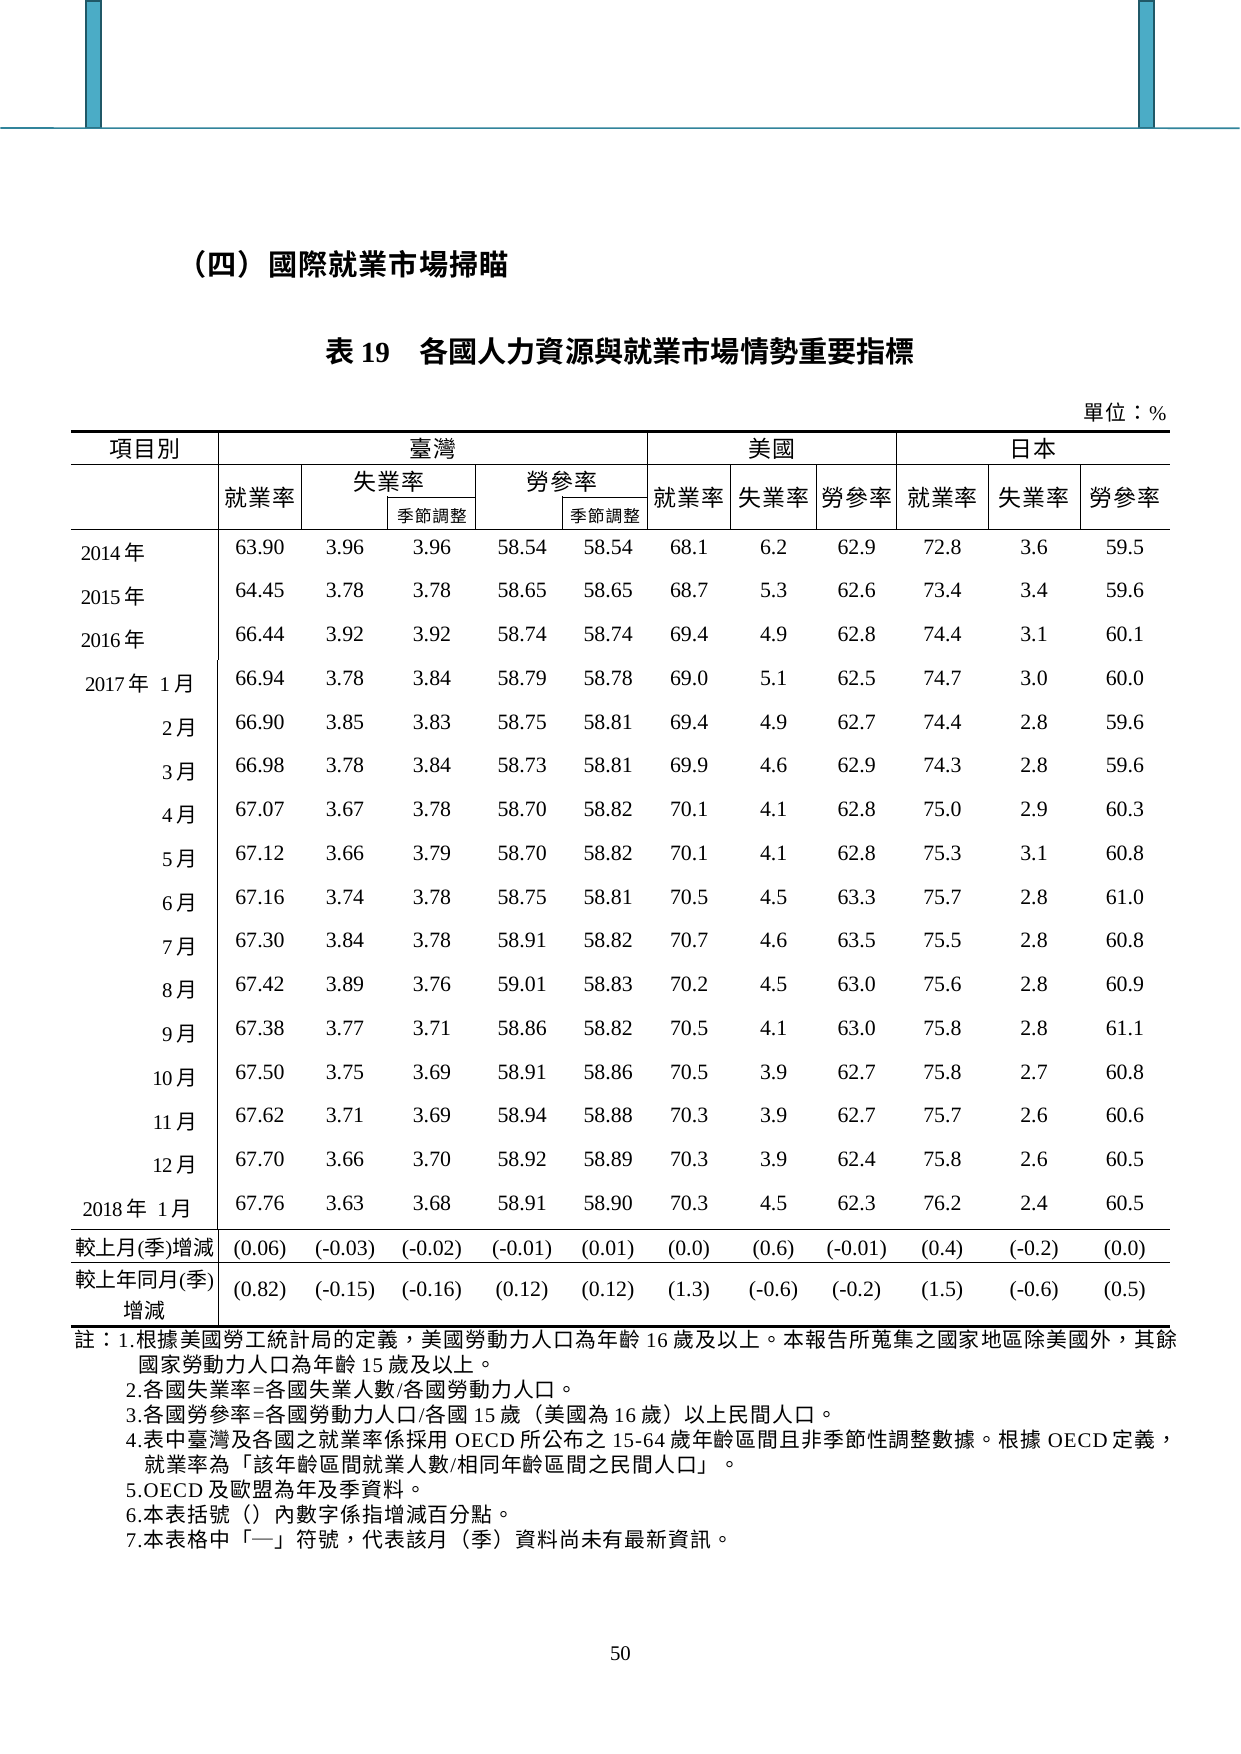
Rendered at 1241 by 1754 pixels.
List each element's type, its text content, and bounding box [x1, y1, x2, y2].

table_cell 11月 [71, 1098, 217, 1142]
table_cell (-0.01) [476, 1230, 568, 1261]
table_cell 60.1 [1080, 617, 1169, 660]
table_cell 3.63 [302, 1185, 388, 1229]
table_cell (-0.6) [988, 1263, 1080, 1324]
table_cell 66.44 [219, 617, 302, 660]
table_cell 70.1 [648, 835, 730, 879]
table_cell 3.78 [388, 879, 476, 923]
table_cell 3.75 [302, 1054, 388, 1098]
table_cell 58.91 [476, 1054, 568, 1098]
table_cell 62.5 [816, 660, 896, 704]
table_cell 3月 [71, 748, 217, 792]
table_cell 10月 [71, 1054, 217, 1098]
table_cell (-0.03) [302, 1230, 388, 1261]
table_cell 62.4 [816, 1142, 896, 1185]
table_cell 60.9 [1080, 967, 1169, 1010]
table_cell 67.38 [218, 1010, 302, 1054]
table_cell 3.66 [302, 835, 388, 879]
table_cell 較上年同月(季)增減 [71, 1263, 218, 1324]
table_cell 2月 [71, 704, 217, 748]
table_cell 58.74 [476, 617, 568, 660]
table_cell 6月 [71, 879, 217, 923]
table_cell 60.3 [1080, 792, 1169, 835]
table_cell [71, 465, 218, 529]
table_cell 2014年 [71, 530, 218, 573]
table_cell 58.94 [476, 1098, 568, 1142]
table_cell 3.77 [302, 1010, 388, 1054]
table_cell 75.0 [896, 792, 988, 835]
table_cell (0.0) [1080, 1230, 1169, 1261]
table_cell 68.7 [648, 573, 730, 617]
table_cell 70.3 [648, 1185, 730, 1229]
table_header 美國 [648, 433, 896, 464]
table_cell 3.9 [730, 1098, 816, 1142]
table_cell 4.1 [730, 792, 816, 835]
table_cell 58.88 [568, 1098, 647, 1142]
table_cell 62.6 [816, 573, 896, 617]
table_cell 62.8 [816, 617, 896, 660]
table_cell 58.70 [476, 792, 568, 835]
table_cell 58.86 [476, 1010, 568, 1054]
table_cell 60.5 [1080, 1142, 1169, 1185]
table_cell (0.12) [476, 1263, 568, 1324]
table_cell 59.6 [1080, 573, 1169, 617]
table_cell 62.7 [816, 1054, 896, 1098]
table_cell 75.7 [896, 879, 988, 923]
table_cell (-0.01) [816, 1230, 896, 1261]
text 表19 各國人力資源與就業市場情勢重要指標 [177, 319, 1063, 373]
table_cell 9月 [71, 1010, 217, 1054]
table_cell 70.1 [648, 792, 730, 835]
table_cell 75.8 [896, 1054, 988, 1098]
table_cell 75.5 [896, 923, 988, 967]
table_cell 3.71 [388, 1010, 476, 1054]
table_cell 60.8 [1080, 923, 1169, 967]
table_cell 74.3 [896, 748, 988, 792]
table_header 臺灣 [219, 433, 647, 464]
table_cell 58.86 [568, 1054, 647, 1098]
table_cell 70.3 [648, 1098, 730, 1142]
table_cell 58.74 [568, 617, 647, 660]
table_cell [476, 496, 562, 529]
table_cell 3.79 [388, 835, 476, 879]
text 註：1.根據美國勞工統計局的定義，美國勞動力人口為年齡16歲及以上。本報告所蒐集之國家地區除美國外，其餘國家勞動力人口為年齡15歲及以上。 [74, 1328, 1178, 1378]
table_cell 74.7 [896, 660, 988, 704]
table_cell 67.76 [218, 1185, 302, 1229]
table_cell 63.3 [816, 879, 896, 923]
table_cell 69.0 [648, 660, 730, 704]
table_cell 3.4 [988, 573, 1080, 617]
table_cell 7月 [71, 923, 217, 967]
text 5.OECD及歐盟為年及季資料。 [126, 1478, 1172, 1503]
table_cell 4.9 [730, 617, 816, 660]
table_cell 3.67 [302, 792, 388, 835]
table_cell 5.3 [730, 573, 816, 617]
table_cell 2.6 [988, 1098, 1080, 1142]
subtitle （四）國際就業市場掃瞄 [177, 226, 1063, 301]
table_cell 2.6 [988, 1142, 1080, 1185]
table_cell 58.70 [476, 835, 568, 879]
table_cell 勞參率 [476, 465, 647, 496]
table_cell 3.78 [388, 923, 476, 967]
table_cell 58.89 [568, 1142, 647, 1185]
table_cell 3.92 [388, 617, 476, 660]
table_cell (0.12) [568, 1263, 647, 1324]
table_cell 74.4 [896, 617, 988, 660]
table_cell 2016年 [71, 617, 218, 660]
table_cell 58.91 [476, 923, 568, 967]
table_cell 67.16 [218, 879, 302, 923]
table_cell 2.4 [988, 1185, 1080, 1229]
table_cell 63.90 [219, 530, 302, 573]
table_cell 67.62 [218, 1098, 302, 1142]
table_cell 59.6 [1080, 704, 1169, 748]
table_cell 3.83 [388, 704, 476, 748]
table_cell 67.50 [218, 1054, 302, 1098]
table_cell 4.6 [730, 923, 816, 967]
table_cell 2.8 [988, 879, 1080, 923]
table_cell 58.82 [568, 1010, 647, 1054]
table_cell 58.65 [568, 573, 647, 617]
table_cell (-0.02) [388, 1230, 476, 1261]
table_cell 6.2 [730, 530, 816, 573]
table_cell 58.82 [568, 835, 647, 879]
table_cell (0.4) [896, 1230, 988, 1261]
table_cell 58.92 [476, 1142, 568, 1185]
table_cell 失業率 [989, 465, 1080, 529]
table_cell 74.4 [896, 704, 988, 748]
table_cell 2015年 [71, 573, 218, 617]
table_cell 3.78 [302, 660, 388, 704]
table_cell 62.8 [816, 835, 896, 879]
table_cell 75.8 [896, 1010, 988, 1054]
table_cell 60.8 [1080, 1054, 1169, 1098]
table_cell 3.96 [302, 530, 388, 573]
table_cell 73.4 [896, 573, 988, 617]
table_cell 3.70 [388, 1142, 476, 1185]
table_cell [302, 496, 387, 529]
table_cell 58.81 [568, 748, 647, 792]
table_cell 3.9 [730, 1054, 816, 1098]
table_cell 3.84 [302, 923, 388, 967]
table_cell 69.4 [648, 704, 730, 748]
table_cell 2.9 [988, 792, 1080, 835]
table_cell 3.6 [988, 530, 1080, 573]
table_cell 就業率 [897, 465, 988, 529]
table_cell 58.75 [476, 879, 568, 923]
table_cell 67.42 [218, 967, 302, 1010]
table_cell 3.9 [730, 1142, 816, 1185]
table_cell (-0.16) [388, 1263, 476, 1324]
table_cell 5.1 [730, 660, 816, 704]
table_cell 60.5 [1080, 1185, 1169, 1229]
table_cell 61.0 [1080, 879, 1169, 923]
table_cell 70.7 [648, 923, 730, 967]
table_cell 失業率 [731, 465, 816, 529]
table_cell 3.78 [388, 792, 476, 835]
table_cell 58.73 [476, 748, 568, 792]
table_cell 60.6 [1080, 1098, 1169, 1142]
table_cell 3.78 [388, 573, 476, 617]
table_cell 2.8 [988, 923, 1080, 967]
table_cell (1.3) [648, 1263, 730, 1324]
table_cell 58.82 [568, 792, 647, 835]
table_cell 2018年 1月 [71, 1185, 217, 1229]
table_cell 3.96 [388, 530, 476, 573]
table_cell 58.81 [568, 879, 647, 923]
table_cell (-0.6) [730, 1263, 816, 1324]
table_cell (0.06) [219, 1230, 302, 1261]
table_cell 64.45 [219, 573, 302, 617]
table_cell 58.79 [476, 660, 568, 704]
table_cell 70.3 [648, 1142, 730, 1185]
table_cell 58.83 [568, 967, 647, 1010]
table_cell 67.30 [218, 923, 302, 967]
table_cell 4.1 [730, 1010, 816, 1054]
table_cell 3.85 [302, 704, 388, 748]
table_cell 63.5 [816, 923, 896, 967]
table_cell 58.54 [476, 530, 568, 573]
table_cell (-0.2) [988, 1230, 1080, 1261]
table_cell 4月 [71, 792, 217, 835]
table_cell 69.9 [648, 748, 730, 792]
table_cell 2.7 [988, 1054, 1080, 1098]
table_header 日本 [897, 433, 1169, 464]
table_cell 75.7 [896, 1098, 988, 1142]
table_cell 62.9 [816, 748, 896, 792]
table_cell (0.0) [648, 1230, 730, 1261]
table_cell 4.5 [730, 879, 816, 923]
table_cell 58.90 [568, 1185, 647, 1229]
table_cell 72.8 [896, 530, 988, 573]
table_cell 4.5 [730, 1185, 816, 1229]
table_cell (1.5) [896, 1263, 988, 1324]
table_cell (-0.2) [816, 1263, 896, 1324]
table_cell 66.94 [218, 660, 302, 704]
table_cell (0.6) [730, 1230, 816, 1261]
table_header 項目別 [71, 433, 218, 464]
table_cell 58.78 [568, 660, 647, 704]
table_cell 67.70 [218, 1142, 302, 1185]
table_cell 60.8 [1080, 835, 1169, 879]
table_cell 3.84 [388, 748, 476, 792]
table_cell 67.12 [218, 835, 302, 879]
table_cell 4.1 [730, 835, 816, 879]
table_cell 勞參率 [1081, 465, 1169, 529]
table_cell 75.3 [896, 835, 988, 879]
table_cell 70.2 [648, 967, 730, 1010]
table_cell 58.65 [476, 573, 568, 617]
table_cell 勞參率 [817, 465, 896, 529]
table_cell 季節調整 [388, 498, 475, 529]
table_cell 62.8 [816, 792, 896, 835]
table_cell 58.54 [568, 530, 647, 573]
table_cell 4.9 [730, 704, 816, 748]
table_cell 失業率 [302, 465, 475, 496]
table_cell 58.81 [568, 704, 647, 748]
table_cell 70.5 [648, 1010, 730, 1054]
table_cell 2.8 [988, 748, 1080, 792]
table_cell 69.4 [648, 617, 730, 660]
table_cell 季節調整 [563, 498, 647, 529]
table_cell 58.91 [476, 1185, 568, 1229]
table_cell 就業率 [648, 465, 730, 529]
table_cell (-0.15) [302, 1263, 388, 1324]
table_cell 3.89 [302, 967, 388, 1010]
table_cell 2.8 [988, 1010, 1080, 1054]
table_cell 70.5 [648, 879, 730, 923]
table_cell 66.98 [218, 748, 302, 792]
table_cell 68.1 [648, 530, 730, 573]
table_cell 61.1 [1080, 1010, 1169, 1054]
table_cell (0.01) [568, 1230, 647, 1261]
table_cell 75.6 [896, 967, 988, 1010]
table_cell 67.07 [218, 792, 302, 835]
table_cell 70.5 [648, 1054, 730, 1098]
table_cell 3.92 [302, 617, 388, 660]
table_cell 4.5 [730, 967, 816, 1010]
table_cell 3.78 [302, 748, 388, 792]
table_cell 62.7 [816, 704, 896, 748]
text 6.本表括號（）內數字係指增減百分點。 [126, 1503, 1172, 1528]
table_cell 62.3 [816, 1185, 896, 1229]
table_cell 76.2 [896, 1185, 988, 1229]
table_cell 63.0 [816, 967, 896, 1010]
table_cell (0.5) [1080, 1263, 1169, 1324]
table_cell 3.1 [988, 617, 1080, 660]
text 單位：% [177, 392, 1166, 430]
table_cell 58.82 [568, 923, 647, 967]
table_cell 就業率 [219, 465, 301, 529]
table_cell 3.68 [388, 1185, 476, 1229]
table_cell 58.75 [476, 704, 568, 748]
table_cell 5月 [71, 835, 217, 879]
table_cell 3.66 [302, 1142, 388, 1185]
table_cell 3.78 [302, 573, 388, 617]
table_cell 3.0 [988, 660, 1080, 704]
table_cell 3.84 [388, 660, 476, 704]
text 2.各國失業率=各國失業人數/各國勞動力人口。 [126, 1378, 1240, 1403]
text 4.表中臺灣及各國之就業率係採用OECD所公布之15-64歲年齡區間且非季節性調整數據。根據OECD定義，就業率為「該年齡區間就業人數/相同年齡區間之民間人口」。 [126, 1428, 1178, 1478]
table_cell 60.0 [1080, 660, 1169, 704]
table_cell 3.76 [388, 967, 476, 1010]
table_cell 3.71 [302, 1098, 388, 1142]
table_cell (0.82) [219, 1263, 302, 1324]
table_cell 3.69 [388, 1098, 476, 1142]
table_cell 4.6 [730, 748, 816, 792]
table_cell 3.69 [388, 1054, 476, 1098]
table_cell 8月 [71, 967, 217, 1010]
table_cell 12月 [71, 1142, 217, 1185]
table_cell 2.8 [988, 704, 1080, 748]
table_cell 59.6 [1080, 748, 1169, 792]
table_cell 3.74 [302, 879, 388, 923]
table_cell 59.01 [476, 967, 568, 1010]
table_cell 62.9 [816, 530, 896, 573]
table_cell 2017年 1月 [71, 660, 217, 704]
table_cell 較上月(季)增減 [71, 1230, 218, 1261]
text 3.各國勞參率=各國勞動力人口/各國15歲（美國為16歲）以上民間人口。 [126, 1403, 1240, 1428]
table_cell 3.1 [988, 835, 1080, 879]
table_cell 75.8 [896, 1142, 988, 1185]
table_cell 66.90 [218, 704, 302, 748]
text 7.本表格中「─」符號，代表該月（季）資料尚未有最新資訊。 [126, 1528, 1172, 1553]
table_cell 62.7 [816, 1098, 896, 1142]
table_cell 63.0 [816, 1010, 896, 1054]
table_cell 2.8 [988, 967, 1080, 1010]
table_cell 59.5 [1080, 530, 1169, 573]
